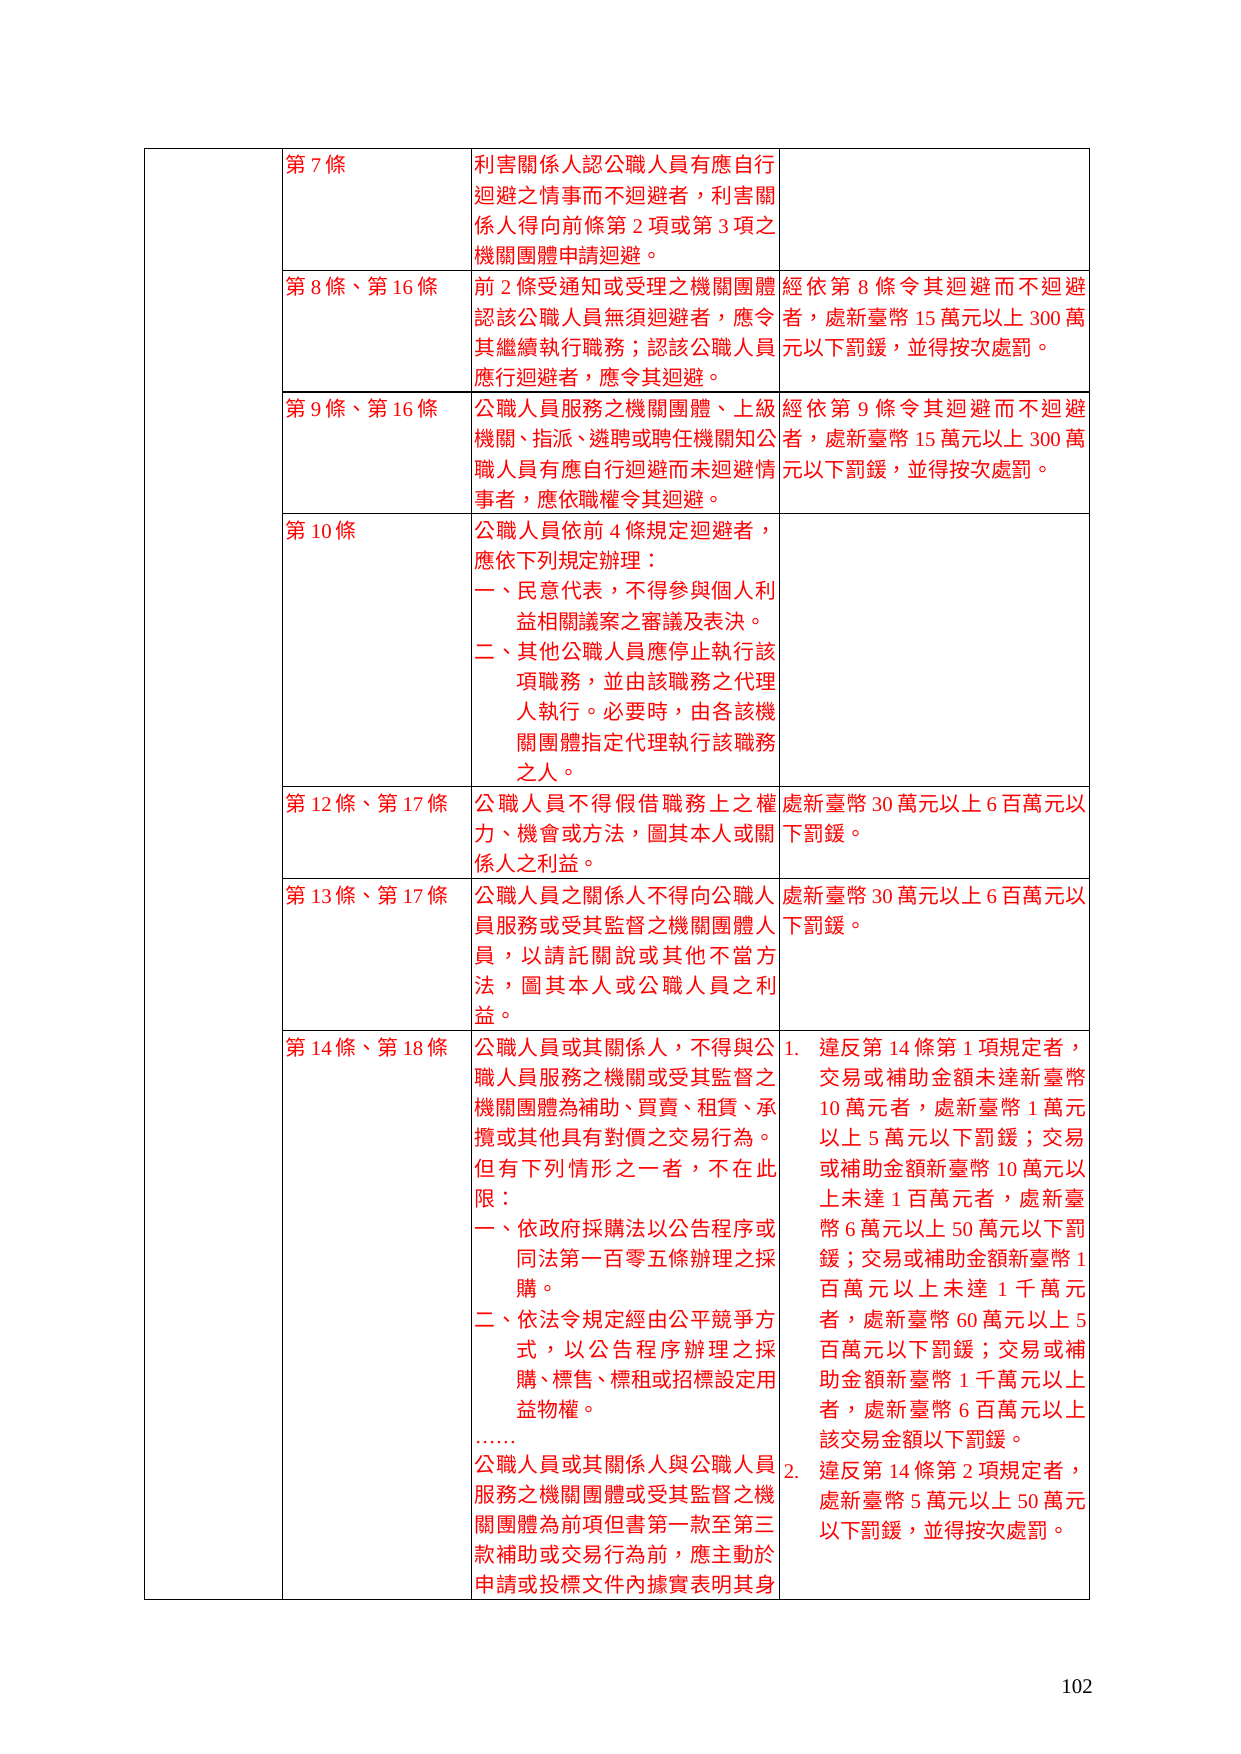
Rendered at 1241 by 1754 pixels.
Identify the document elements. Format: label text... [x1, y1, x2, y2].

table_cell 第7條 [283, 149, 471, 269]
table_cell 公職人員之關係人不得向公職人員服務或受其監督之機關團體人員，以請託關說或其他不當方法，圖其本人或公職人員之利益。 [472, 879, 779, 1030]
table_cell 公職人員不得假借職務上之權力、機會或方法，圖其本人或關係人之利益。 [472, 787, 779, 878]
table_cell 利害關係人認公職人員有應自行迴避之情事而不迴避者，利害關係人得向前條第2項或第3項之機關團體申請迴避。 [472, 149, 779, 269]
table_cell [145, 149, 282, 1599]
table_cell 第12條、第17條 [283, 787, 471, 878]
table_cell 公職人員依前4條規定迴避者，應依下列規定辦理： 一、民意代表，不得參與個人利益相關議案之審議及表決。 二、其他公職人員應停止執行該項職務，並由該職務之代理人執行。必要時，由各該機關團體指定代理執行該職務之人。 [472, 514, 779, 786]
table_cell 處新臺幣30萬元以上6百萬元以下罰鍰。 [780, 787, 1089, 878]
table_cell 第13條、第17條 [283, 879, 471, 1030]
table_cell 公職人員或其關係人，不得與公職人員服務之機關或受其監督之機關團體為補助、買賣、租賃、承攬或其他具有對價之交易行為。但有下列情形之一者，不在此限： 一、依政府採購法以公告程序或同法第一百零五條辦理之採購。 二、依法令規定經由公平競爭方式，以公告程序辦理之採購、標售、標租或招標設定用益物權。 …… 公職人員或其關係人與公職人員服務之機關團體或受其監督之機關團體為前項但書第一款至第三款補助或交易行為前，應主動於申請或投標文件內據實表明其身 [472, 1031, 779, 1599]
table_cell [780, 149, 1089, 269]
table_cell 第9條、第16條 [283, 393, 471, 513]
table_cell 公職人員服務之機關團體、上級機關、指派、遴聘或聘任機關知公職人員有應自行迴避而未迴避情事者，應依職權令其迴避。 [472, 393, 779, 513]
table_cell [780, 514, 1089, 786]
table_cell 經依第8條令其迴避而不迴避者，處新臺幣15萬元以上300萬元以下罰鍰，並得按次處罰。 [780, 271, 1089, 391]
table_cell 違反第14條第1項規定者，交易或補助金額未達新臺幣10萬元者，處新臺幣1萬元以上5萬元以下罰鍰；交易或補助金額新臺幣10萬元以上未達1百萬元者，處新臺幣6萬元以上50萬元以下罰鍰；交易或補助金額新臺幣1百萬元以上未達1千萬元者，處新臺幣60萬元以上5百萬元以下罰鍰；交易或補助金額新臺幣1千萬元以上者，處新臺幣6百萬元以上該交易金額以下罰鍰。 違反第14條第2項規定者，處新臺幣5萬元以上50萬元以下罰鍰，並得按次處罰。 [780, 1031, 1089, 1599]
table_cell 第8條、第16條 [283, 271, 471, 391]
table_cell 處新臺幣30萬元以上6百萬元以下罰鍰。 [780, 879, 1089, 1030]
table_cell 經依第9條令其迴避而不迴避者，處新臺幣15萬元以上300萬元以下罰鍰，並得按次處罰。 [780, 393, 1089, 513]
table_cell 前2條受通知或受理之機關團體認該公職人員無須迴避者，應令其繼續執行職務；認該公職人員應行迴避者，應令其迴避。 [472, 271, 779, 391]
table_cell 第14條、第18條 [283, 1031, 471, 1599]
table_cell 第10條 [283, 514, 471, 786]
